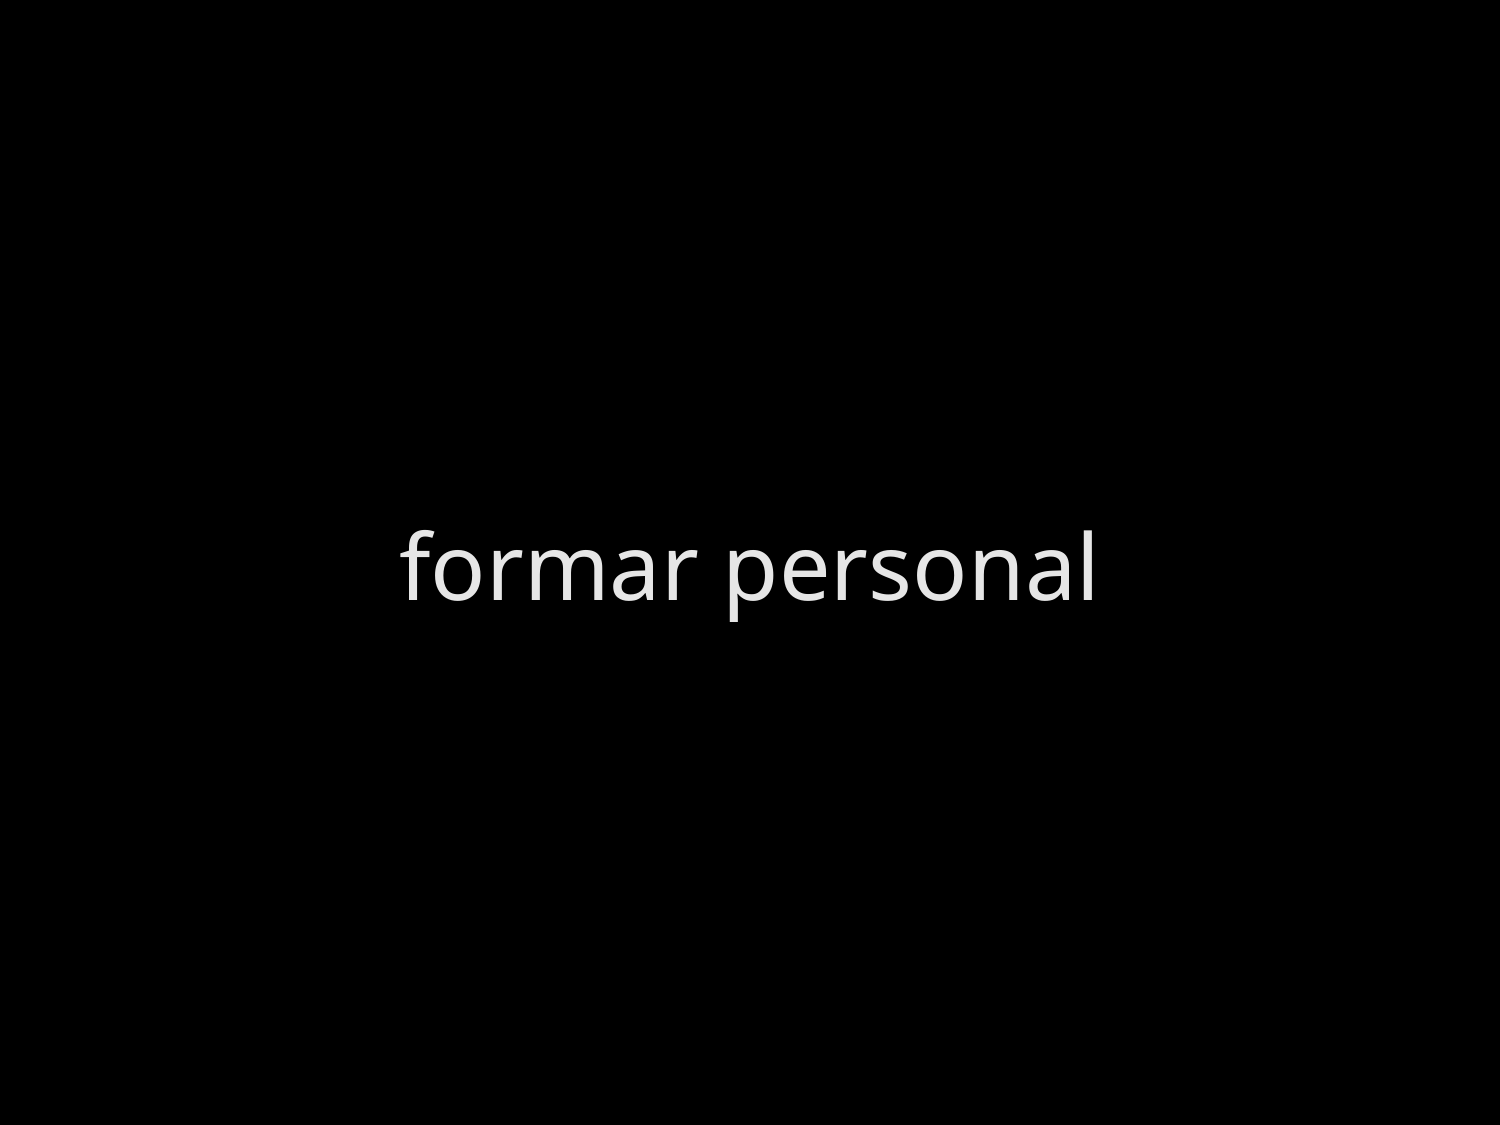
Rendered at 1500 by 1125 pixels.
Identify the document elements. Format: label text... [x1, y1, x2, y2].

subtitle formar personal [109, 112, 1391, 1013]
